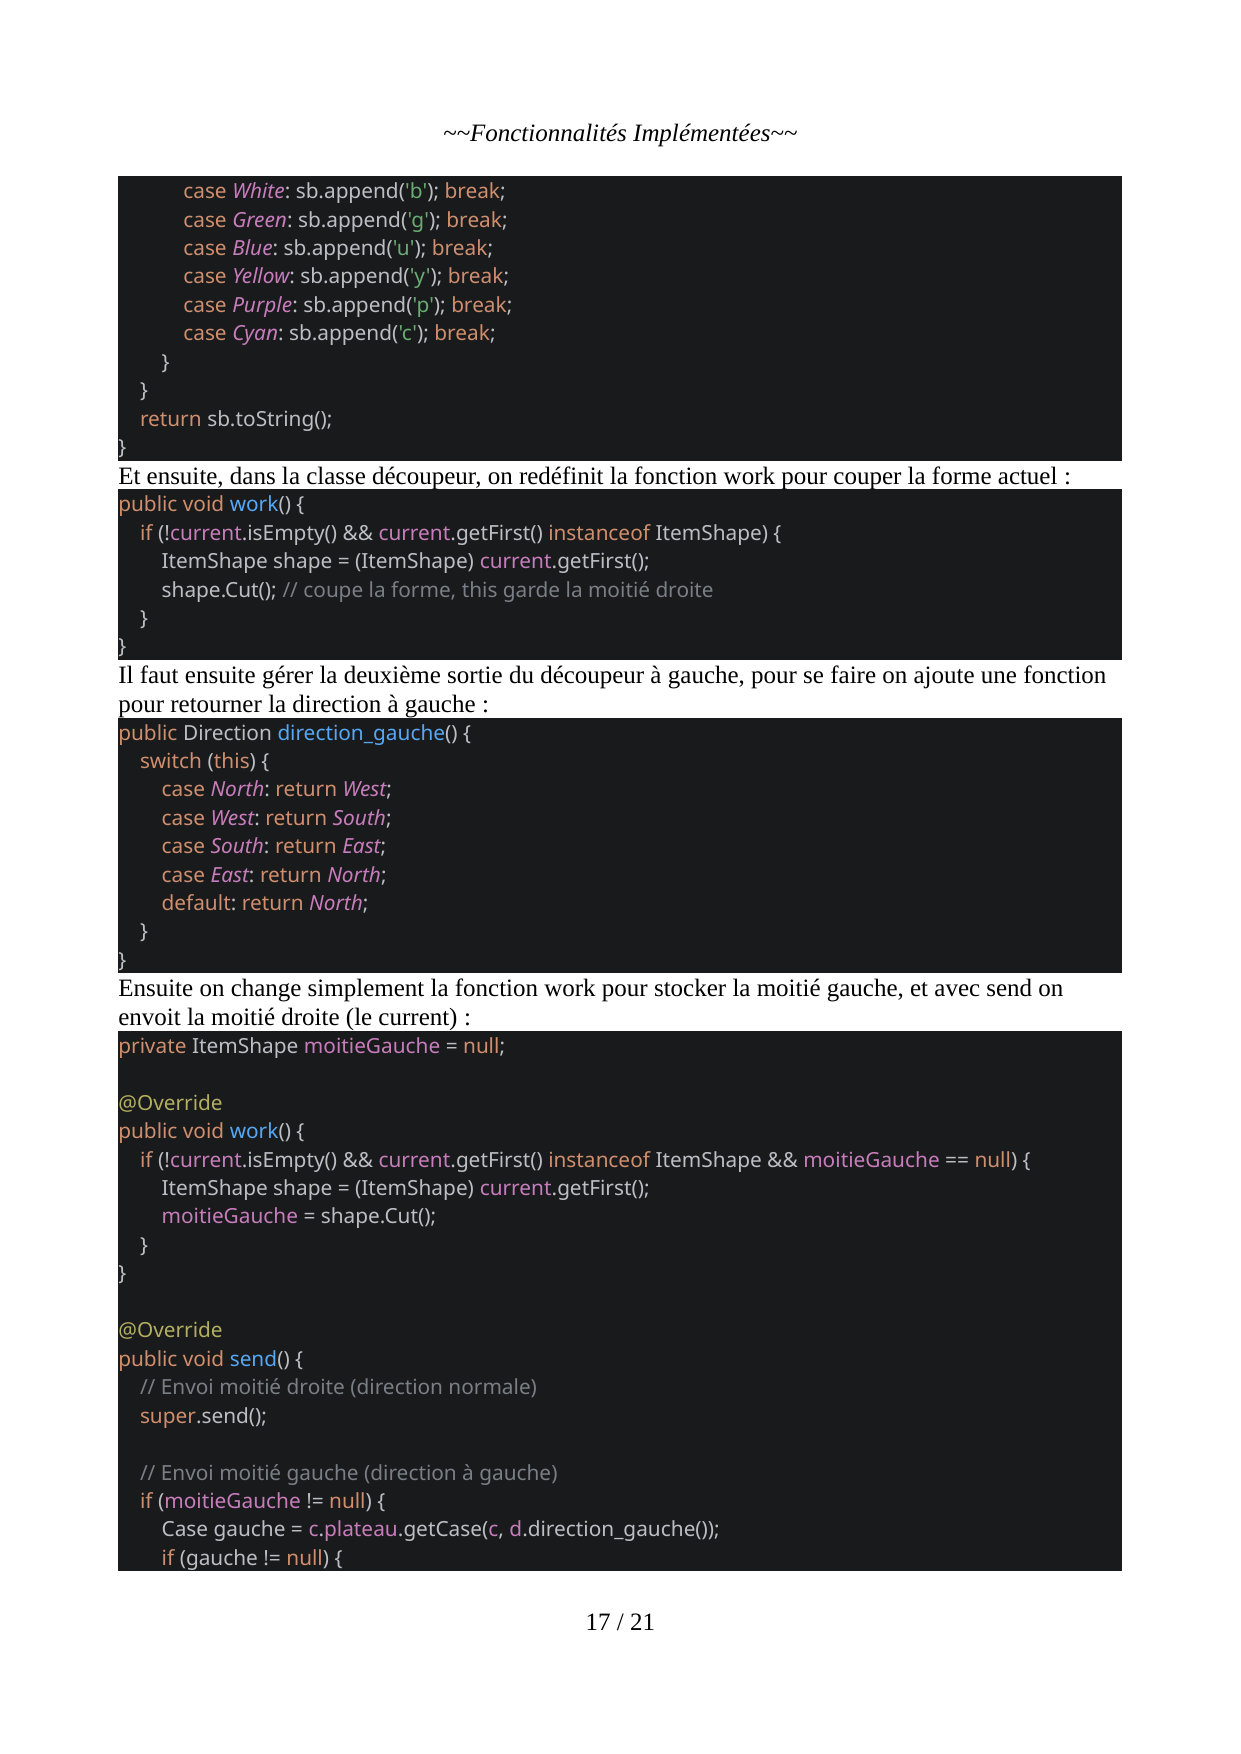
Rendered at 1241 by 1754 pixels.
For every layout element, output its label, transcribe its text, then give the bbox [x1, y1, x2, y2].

text public Direction direction_gauche() { switch (this) { case North: return West; case West: return South; case South: return East; case East: return North; default: return North; } } [118, 718, 1122, 973]
text private ItemShape moitieGauche = null; @Override public void work() { if (!current.isEmpty() && current.getFirst() instanceof ItemShape && moitieGauche == null) { ItemShape shape = (ItemShape) current.getFirst(); moitieGauche = shape.Cut(); } } @Override public void send() { // Envoi moitié droite (direction normale) super.send(); // Envoi moitié gauche (direction à gauche) if (moitieGauche != null) { Case gauche = c.plateau.getCase(c, d.direction_gauche()); if (gauche != null) { [118, 1031, 1122, 1571]
text Ensuite on change simplement la fonction work pour stocker la moitié gauche, et avec send on envoit la moitié droite (le current) : [118, 973, 1122, 1031]
text public void work() { if (!current.isEmpty() && current.getFirst() instanceof ItemShape) { ItemShape shape = (ItemShape) current.getFirst(); shape.Cut(); // coupe la forme, this garde la moitié droite } } [118, 489, 1122, 660]
text Il faut ensuite gérer la deuxième sortie du découpeur à gauche, pour se faire on ajoute une fonction pour retourner la direction à gauche : [118, 660, 1122, 718]
text Et ensuite, dans la classe découpeur, on redéfinit la fonction work pour couper la forme actuel : [118, 461, 1122, 489]
text case White: sb.append('b'); break; case Green: sb.append('g'); break; case Blue: sb.append('u'); break; case Yellow: sb.append('y'); break; case Purple: sb.append('p'); break; case Cyan: sb.append('c'); break; } } return sb.toString(); } [118, 176, 1122, 461]
